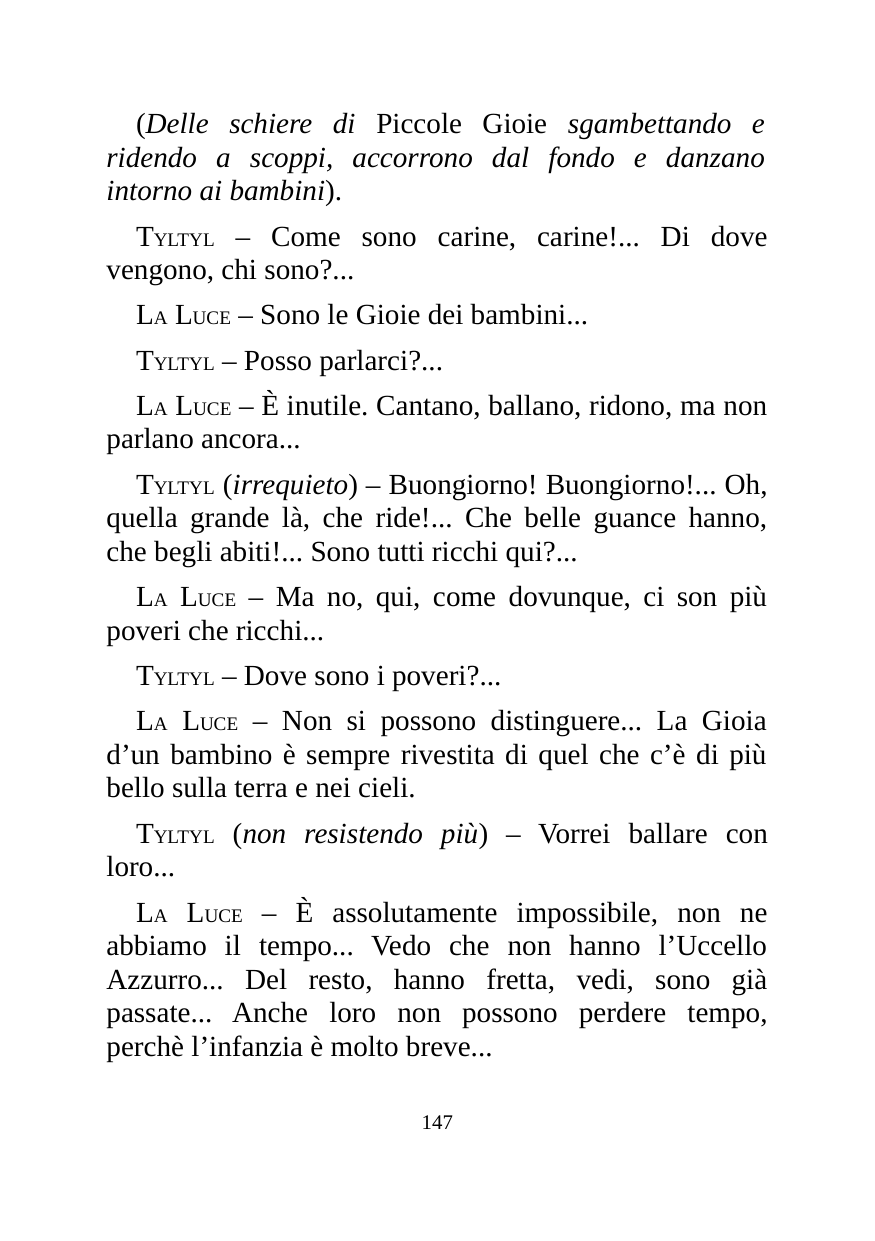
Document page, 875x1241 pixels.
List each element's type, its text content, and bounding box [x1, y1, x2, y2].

text Tyltyl – Come sono carine, carine!... Di dove vengono, chi sono?... [106, 219, 768, 286]
text (Delle schiere di Piccole Gioie sgambettando e ridendo a scoppi, accorrono dal fondo e danzano intorno ai bambini). [106, 106, 768, 207]
text La Luce – È assolutamente impossibile, non ne abbiamo il tempo... Vedo che non hanno l’Uccello Azzurro... Del resto, hanno fretta, vedi, sono già passate... Anche loro non possono perdere tempo, perchè l’infanzia è molto breve... [106, 895, 768, 1062]
text La Luce – Ma no, qui, come dovunque, ci son più poveri che ricchi... [106, 579, 768, 646]
text La Luce – È inutile. Cantano, ballano, ridono, ma non parlano ancora... [106, 388, 768, 455]
text Tyltyl – Dove sono i poveri?... [106, 658, 768, 692]
text Tyltyl (non resistendo più) – Vorrei ballare con loro... [106, 816, 768, 883]
text La Luce – Sono le Gioie dei bambini... [106, 297, 768, 331]
text Tyltyl (irrequieto) – Buongiorno! Buongiorno!... Oh, quella grande là, che ride!... Che belle guance hanno, che begli abiti!... Sono tutti ricchi qui?... [106, 467, 768, 568]
text Tyltyl – Posso parlarci?... [106, 343, 768, 376]
text La Luce – Non si possono distinguere... La Gioia d’un bambino è sempre rivestita di quel che c’è di più bello sulla terra e nei cieli. [106, 703, 768, 804]
